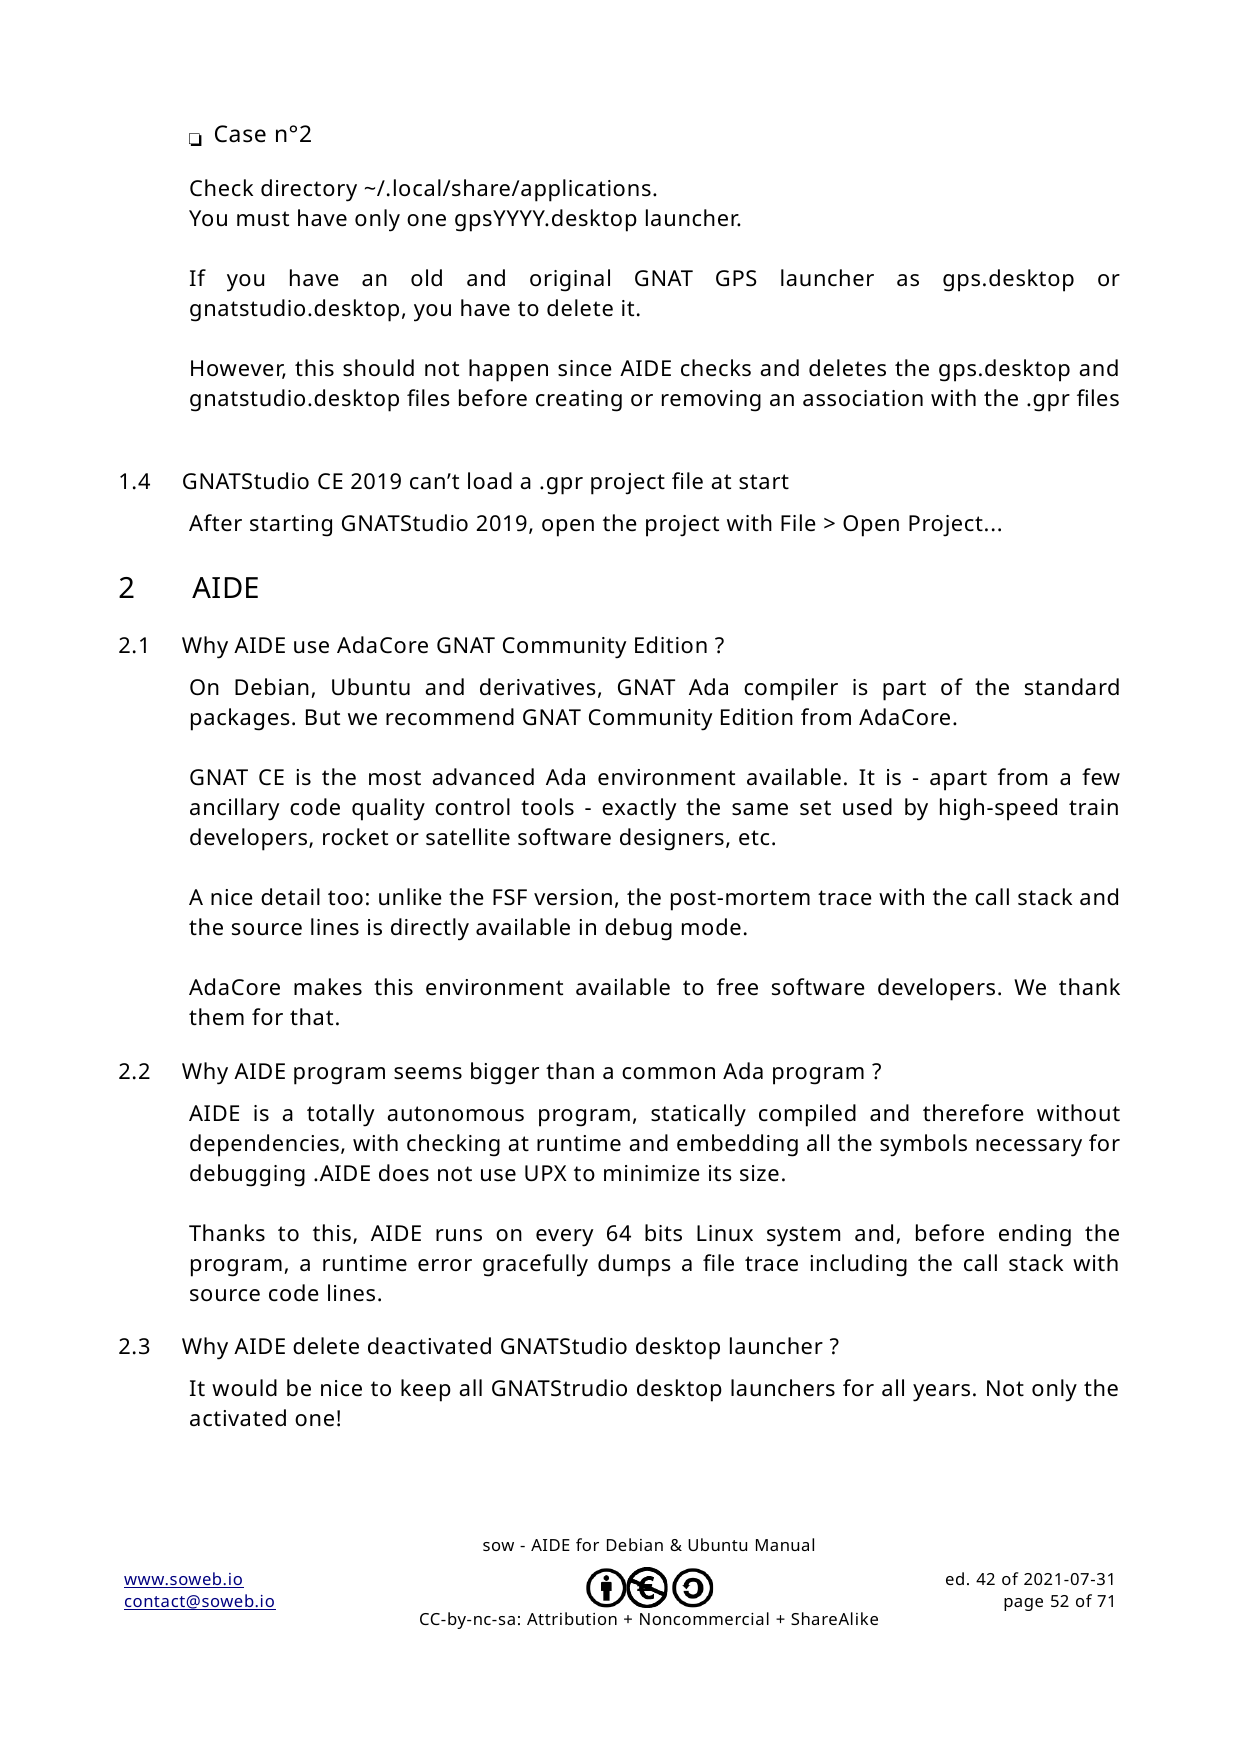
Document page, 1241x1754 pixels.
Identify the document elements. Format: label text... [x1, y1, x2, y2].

text A nice detail too: unlike the FSF version, the post-mortem trace with the call stack and the source lines is directly available in debug mode. [189, 882, 1122, 942]
text It would be nice to keep all GNATStrudio desktop launchers for all years. Not only the activated one! [189, 1373, 1122, 1433]
subtitle Why AIDE program seems bigger than a common Ada program ? [118, 1056, 1122, 1086]
subtitle Why AIDE use AdaCore GNAT Community Edition ? [118, 630, 1122, 660]
text AIDE is a totally autonomous program, statically compiled and therefore without dependencies, with checking at runtime and embedding all the symbols necessary for debugging .AIDE does not use UPX to minimize its size. [189, 1098, 1122, 1188]
text AdaCore makes this environment available to free software developers. We thank them for that. [189, 972, 1122, 1032]
text Thanks to this, AIDE runs on every 64 bits Linux system and, before ending the program, a runtime error gracefully dumps a file trace including the call stack with source code lines. [189, 1218, 1122, 1308]
text On Debian, Ubuntu and derivatives, GNAT Ada compiler is part of the standard packages. But we recommend GNAT Community Edition from AdaCore. [189, 672, 1122, 732]
text If you have an old and original GNAT GPS launcher as gps.desktop or gnatstudio.desktop, you have to delete it. [189, 262, 1122, 322]
picture [672, 1567, 714, 1608]
subtitle GNATStudio CE 2019 can’t load a .gpr project file at start [118, 466, 1122, 496]
text Check directory ~/.local/share/applications. [189, 172, 1122, 202]
subtitle Case n°2 [189, 118, 1122, 161]
subtitle AIDE [118, 567, 1122, 607]
text After starting GNATStudio 2019, open the project with File > Open Project... [189, 508, 1122, 538]
text However, this should not happen since AIDE checks and deletes the gps.desktop and gnatstudio.desktop files before creating or removing an association with the .gpr files [189, 352, 1122, 412]
text You must have only one gpsYYYY.desktop launcher. [189, 202, 1122, 232]
subtitle Why AIDE delete deactivated GNATStudio desktop launcher ? [118, 1331, 1122, 1361]
picture [585, 1567, 668, 1608]
text GNAT CE is the most advanced Ada environment available. It is - apart from a few ancillary code quality control tools - exactly the same set used by high-speed train developers, rocket or satellite software designers, etc. [189, 762, 1122, 852]
